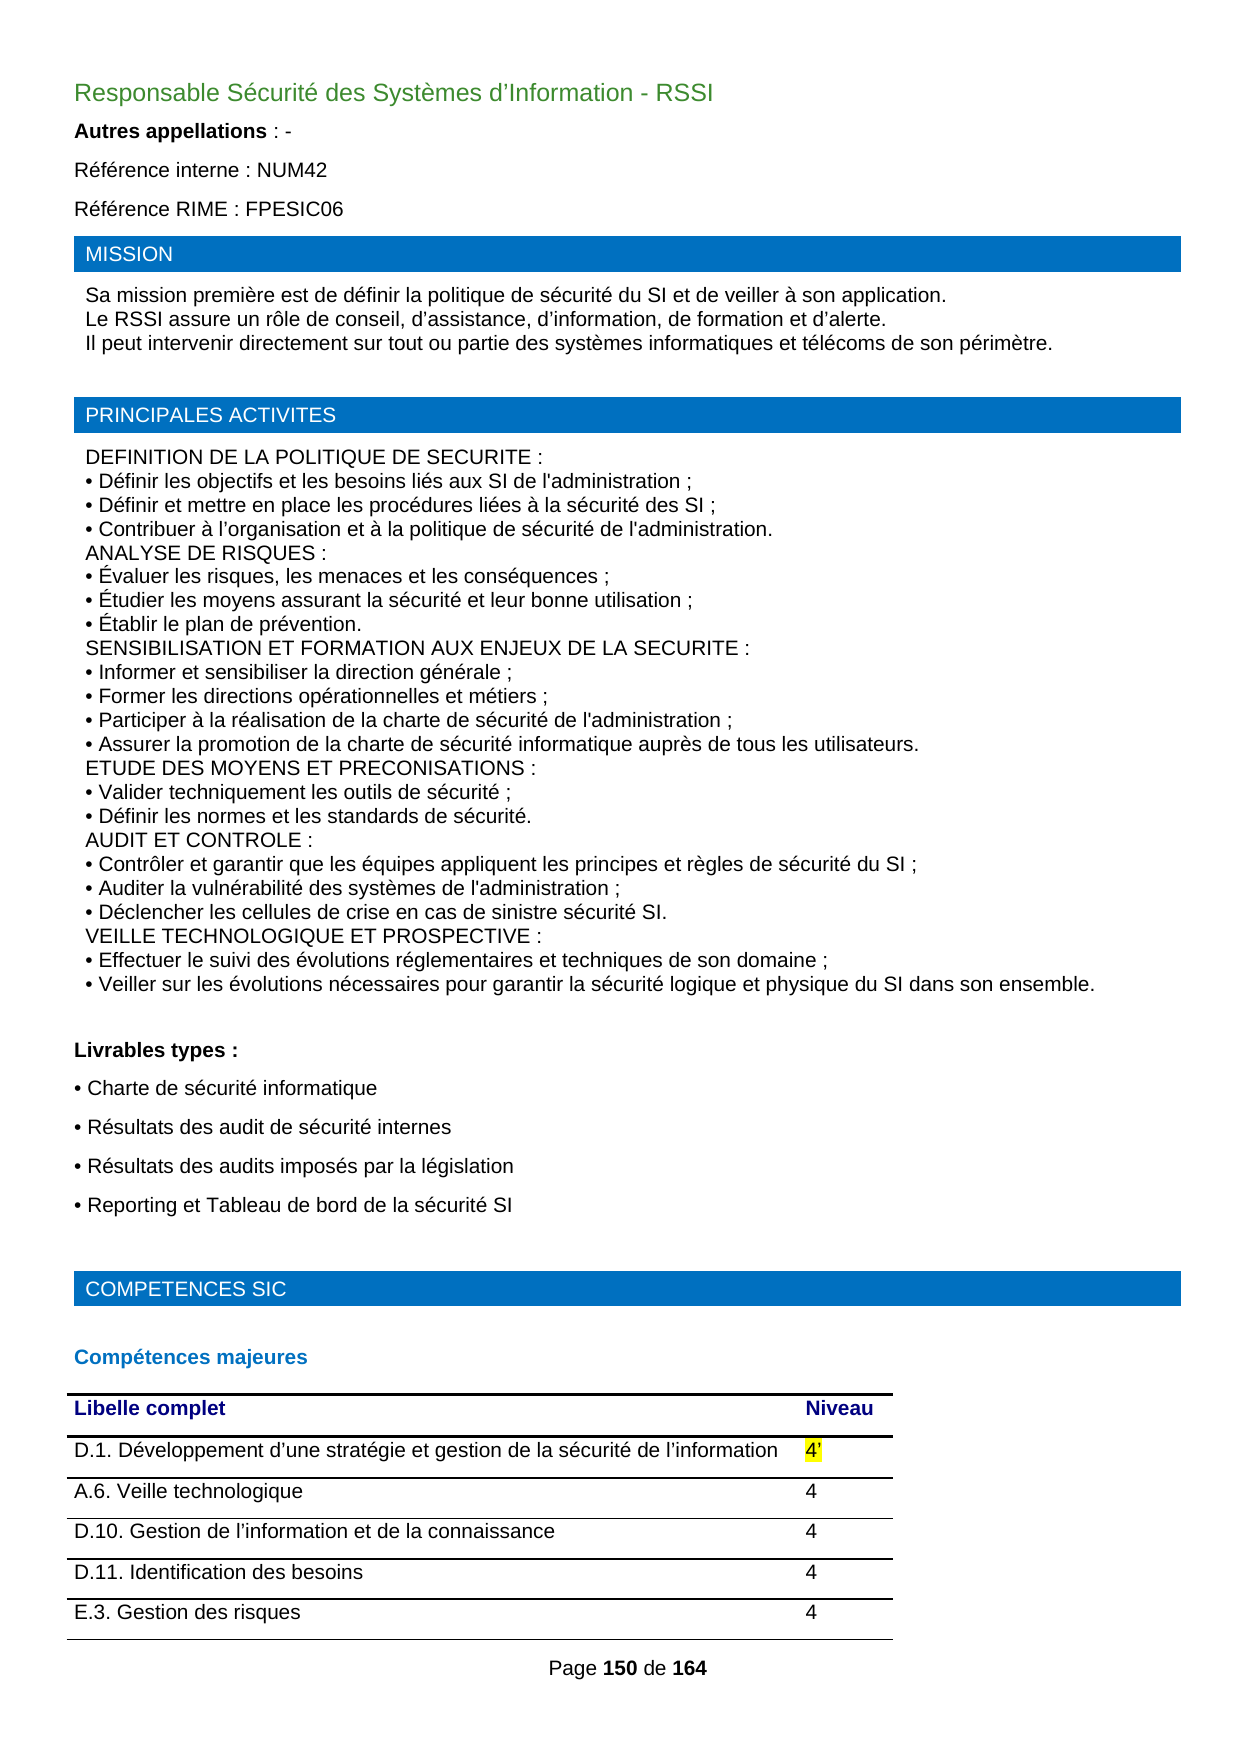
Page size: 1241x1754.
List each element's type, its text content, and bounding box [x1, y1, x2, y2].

text • Charte de sécurité informatique [74, 1076, 1181, 1100]
text Compétences majeures [74, 1345, 1181, 1369]
text Référence RIME : FPESIC06 [74, 197, 1181, 221]
table_cell 4 [798, 1479, 893, 1517]
table_cell 4 [798, 1560, 893, 1598]
table_header Niveau [798, 1396, 893, 1435]
table_cell 4’ [798, 1438, 893, 1477]
table_header MISSION [74, 236, 1181, 272]
text Autres appellations : - [74, 119, 1181, 143]
text Livrables types : [74, 1037, 1181, 1061]
subtitle Responsable Sécurité des Systèmes d’Information - RSSI [74, 78, 1181, 107]
table_cell A.6. Veille technologique [67, 1479, 798, 1517]
table_cell D.11. Identification des besoins [67, 1560, 798, 1598]
table_cell Sa mission première est de définir la politique de sécurité du SI et de veiller à son application. Le RSSI assure un rôle de conseil, d’assistance, d’information, de formation et d’alerte. Il peut intervenir directement sur tout ou partie des systèmes informatiques et télécoms de son périmètre. [74, 272, 1179, 358]
table_cell DEFINITION DE LA POLITIQUE DE SECURITE : • Définir les objectifs et les besoins liés aux SI de l'administration ; • Définir et mettre en place les procédures liées à la sécurité des SI ; • Contribuer à l’organisation et à la politique de sécurité de l'administration. ANALYSE DE RISQUES : • Évaluer les risques, les menaces et les conséquences ; • Étudier les moyens assurant la sécurité et leur bonne utilisation ; • Établir le plan de prévention. SENSIBILISATION ET FORMATION AUX ENJEUX DE LA SECURITE : • Informer et sensibiliser la direction générale ; • Former les directions opérationnelles et métiers ; • Participer à la réalisation de la charte de sécurité de l'administration ; • Assurer la promotion de la charte de sécurité informatique auprès de tous les utilisateurs. ETUDE DES MOYENS ET PRECONISATIONS : • Valider techniquement les outils de sécurité ; • Définir les normes et les standards de sécurité. AUDIT ET CONTROLE : • Contrôler et garantir que les équipes appliquent les principes et règles de sécurité du SI ; • Auditer la vulnérabilité des systèmes de l'administration ; • Déclencher les cellules de crise en cas de sinistre sécurité SI. VEILLE TECHNOLOGIQUE ET PROSPECTIVE : • Effectuer le suivi des évolutions réglementaires et techniques de son domaine ; • Veiller sur les évolutions nécessaires pour garantir la sécurité logique et physique du SI dans son ensemble. [74, 433, 1179, 998]
text Référence interne : NUM42 [74, 158, 1181, 182]
table_cell 4 [798, 1600, 893, 1639]
table_cell 4 [798, 1519, 893, 1558]
text • Résultats des audit de sécurité internes [74, 1115, 1181, 1139]
table_cell D.10. Gestion de l’information et de la connaissance [67, 1519, 798, 1558]
table_cell E.3. Gestion des risques [67, 1600, 798, 1639]
text • Résultats des audits imposés par la législation [74, 1154, 1181, 1178]
text • Reporting et Tableau de bord de la sécurité SI [74, 1193, 1181, 1217]
table_header PRINCIPALES ACTIVITES [74, 397, 1181, 433]
table_header Libelle complet [67, 1396, 798, 1435]
table_cell D.1. Développement d’une stratégie et gestion de la sécurité de l’information [67, 1438, 798, 1477]
table_header COMPETENCES SIC [74, 1271, 1181, 1306]
